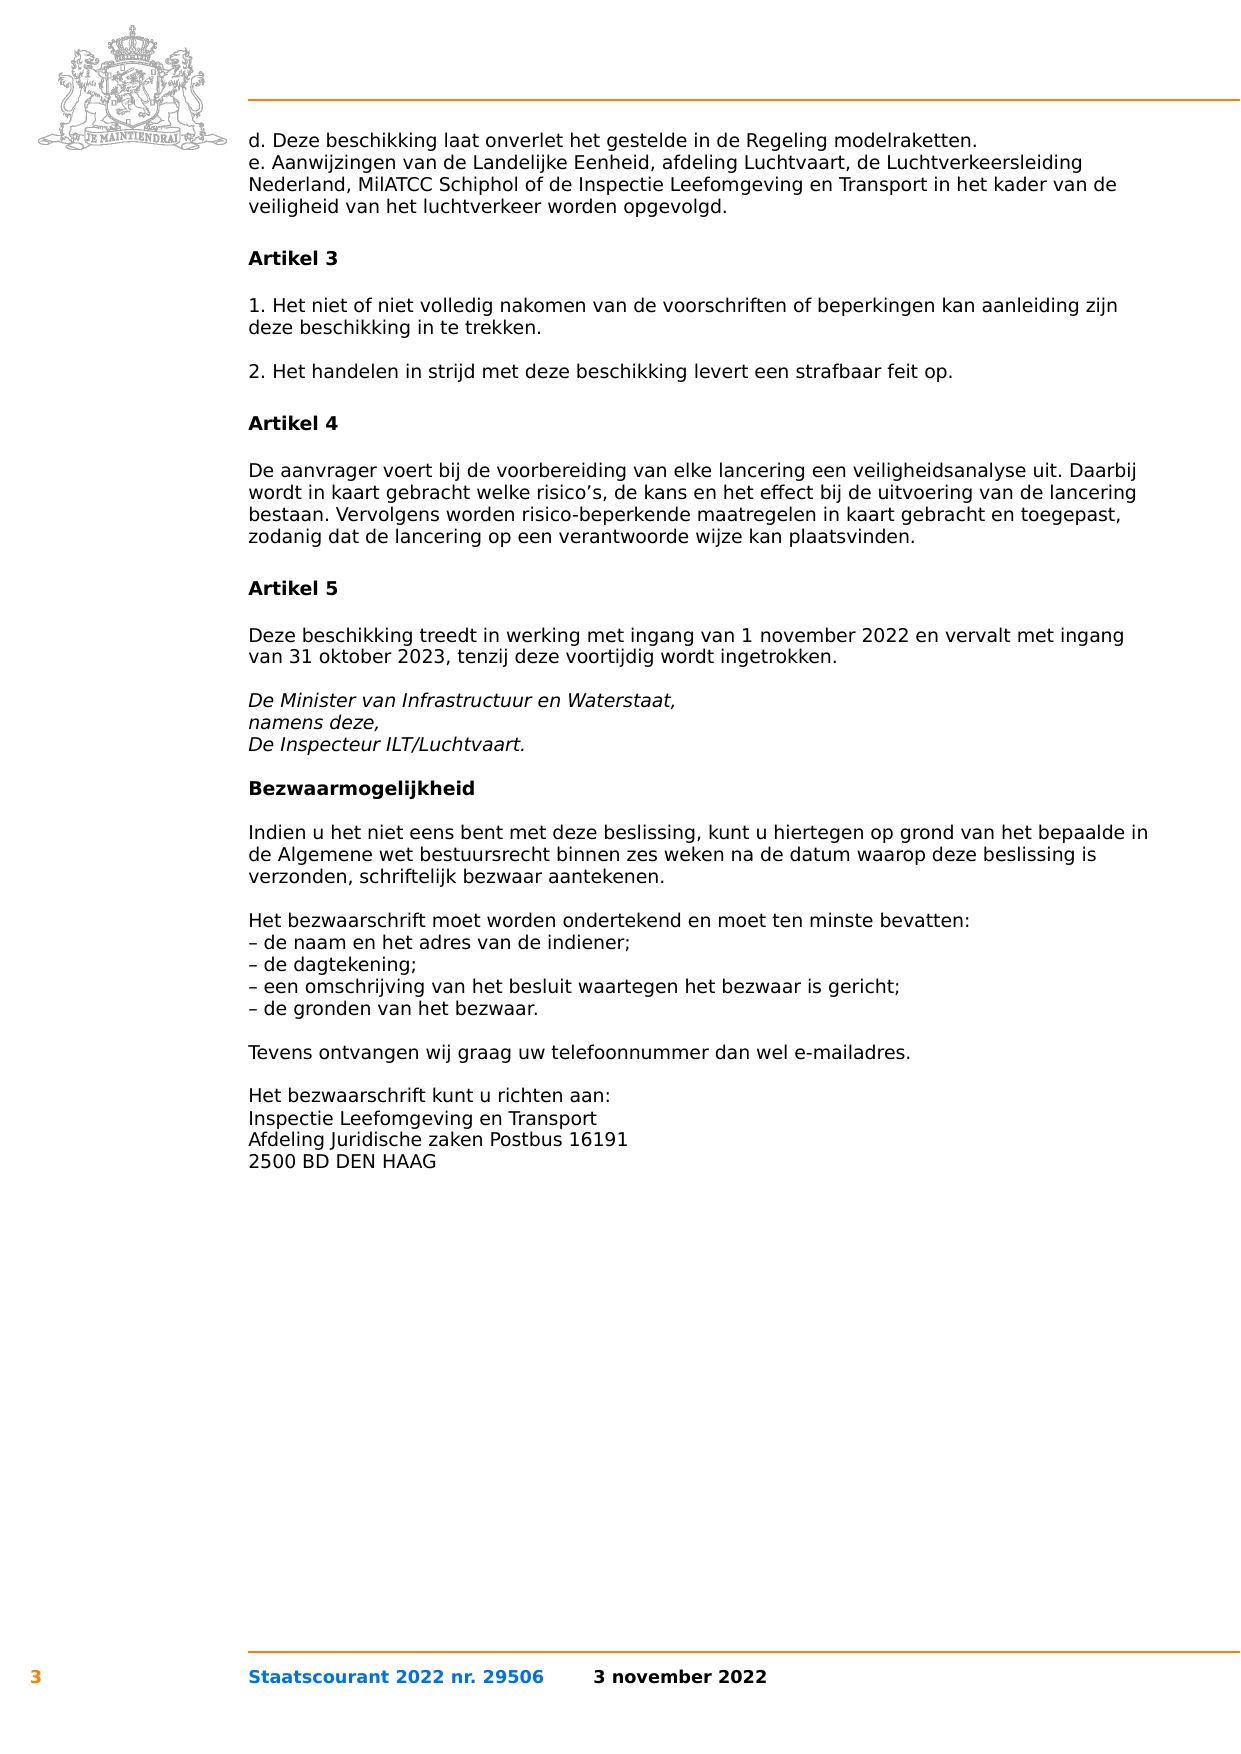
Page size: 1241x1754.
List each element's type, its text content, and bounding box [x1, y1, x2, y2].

text Inspectie Leefomgeving en Transport [248, 1107, 1163, 1129]
text Het bezwaarschrift moet worden ondertekend en moet ten minste bevatten: [248, 910, 1163, 932]
text Afdeling Juridische zaken Postbus 16191 [248, 1129, 1163, 1151]
text – de gronden van het bezwaar. [248, 998, 1163, 1020]
subtitle Artikel 5 [248, 577, 1163, 599]
text Indien u het niet eens bent met deze beslissing, kunt u hiertegen op grond van het bepaalde in de Algemene wet bestuursrecht binnen zes weken na de datum waarop deze beslissing is verzonden, schriftelijk bezwaar aantekenen. [248, 822, 1163, 888]
text Bezwaarmogelijkheid [248, 778, 1163, 800]
text 1. Het niet of niet volledig nakomen van de voorschriften of beperkingen kan aanleiding zijn deze beschikking in te trekken. [248, 295, 1163, 339]
subtitle Artikel 4 [248, 413, 1163, 434]
text – een omschrijving van het besluit waartegen het bezwaar is gericht; [248, 976, 1163, 998]
text Deze beschikking treedt in werking met ingang van 1 november 2022 en vervalt met ingang van 31 oktober 2023, tenzij deze voortijdig wordt ingetrokken. [248, 624, 1163, 668]
picture [38, 25, 227, 150]
text Het bezwaarschrift kunt u richten aan: [248, 1085, 1163, 1107]
text 2500 BD DEN HAAG [248, 1151, 1163, 1173]
text De aanvrager voert bij de voorbereiding van elke lancering een veiligheidsanalyse uit. Daarbij wordt in kaart gebracht welke risico’s, de kans en het effect bij de uitvoering van de lancering bestaan. Vervolgens worden risico-beperkende maatregelen in kaart gebracht en toegepast, zodanig dat de lancering op een verantwoorde wijze kan plaatsvinden. [248, 459, 1163, 547]
text De Minister van Infrastructuur en Waterstaat, namens deze, De Inspecteur ILT/Luchtvaart. [248, 690, 1163, 756]
text – de dagtekening; [248, 954, 1163, 976]
text – de naam en het adres van de indiener; [248, 932, 1163, 954]
subtitle Artikel 3 [248, 248, 1163, 270]
text Tevens ontvangen wij graag uw telefoonnummer dan wel e-mailadres. [248, 1042, 1163, 1063]
text e. Aanwijzingen van de Landelijke Eenheid, afdeling Luchtvaart, de Luchtverkeersleiding Nederland, MilATCC Schiphol of de Inspectie Leefomgeving en Transport in het kader van de veiligheid van het luchtverkeer worden opgevolgd. [248, 152, 1163, 218]
text d. Deze beschikking laat onverlet het gestelde in de Regeling modelraketten. [248, 130, 1163, 152]
text 2. Het handelen in strijd met deze beschikking levert een strafbaar feit op. [248, 361, 1163, 383]
